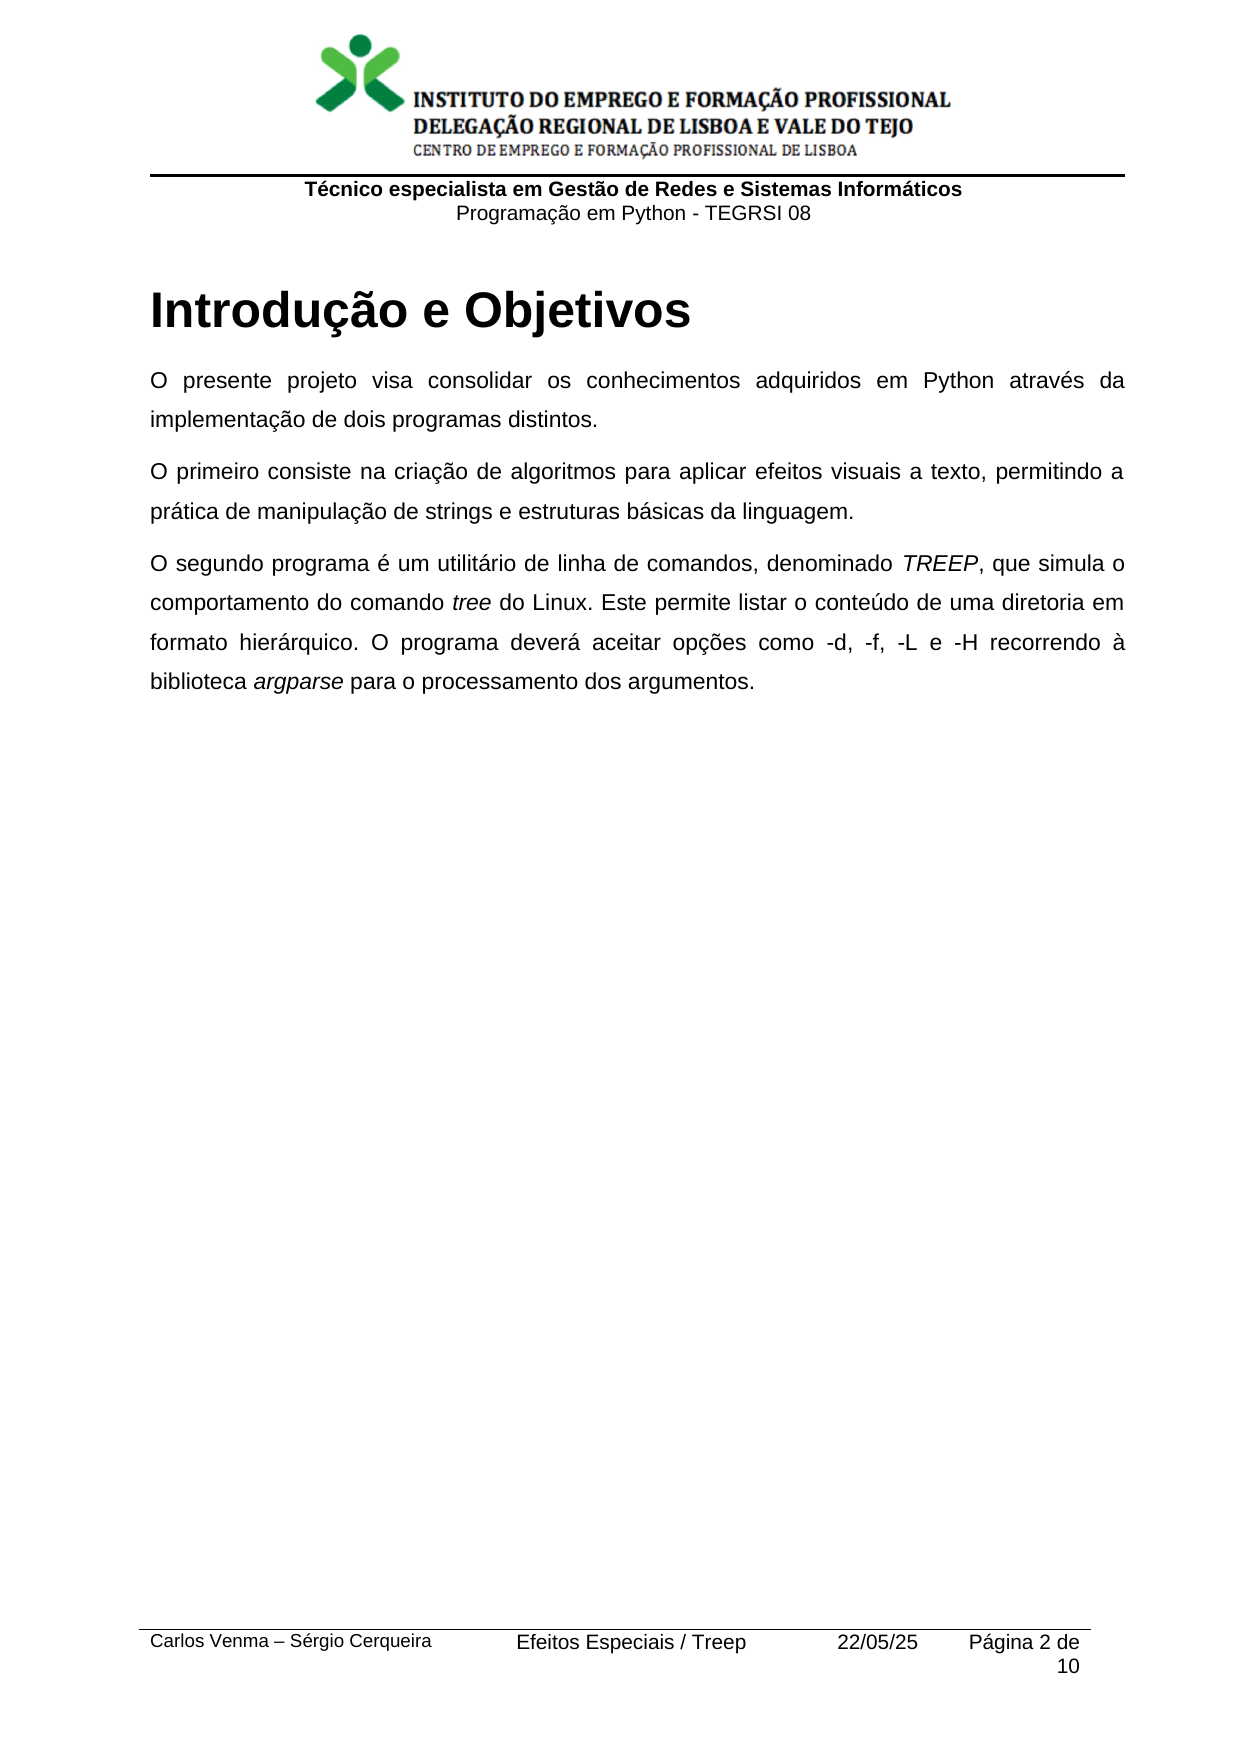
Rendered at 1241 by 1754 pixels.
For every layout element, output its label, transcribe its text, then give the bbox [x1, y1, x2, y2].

text O segundo programa é um utilitário de linha de comandos, denominado TREEP, que simula o comportamento do comando tree do Linux. Este permite listar o conteúdo de uma diretoria em formato hierárquico. O programa deverá aceitar opções como -d, -f, -L e -H recorrendo à biblioteca argparse para o processamento dos argumentos. [150, 550, 1125, 694]
text O presente projeto visa consolidar os conhecimentos adquiridos em Python através da implementação de dois programas distintos. [150, 367, 1125, 433]
text O primeiro consiste na criação de algoritmos para aplicar efeitos visuais a texto, permitindo a prática de manipulação de strings e estruturas básicas da linguagem. [150, 458, 1125, 524]
picture [296, 15, 979, 173]
subtitle Introdução e Objetivos [150, 280, 1125, 338]
